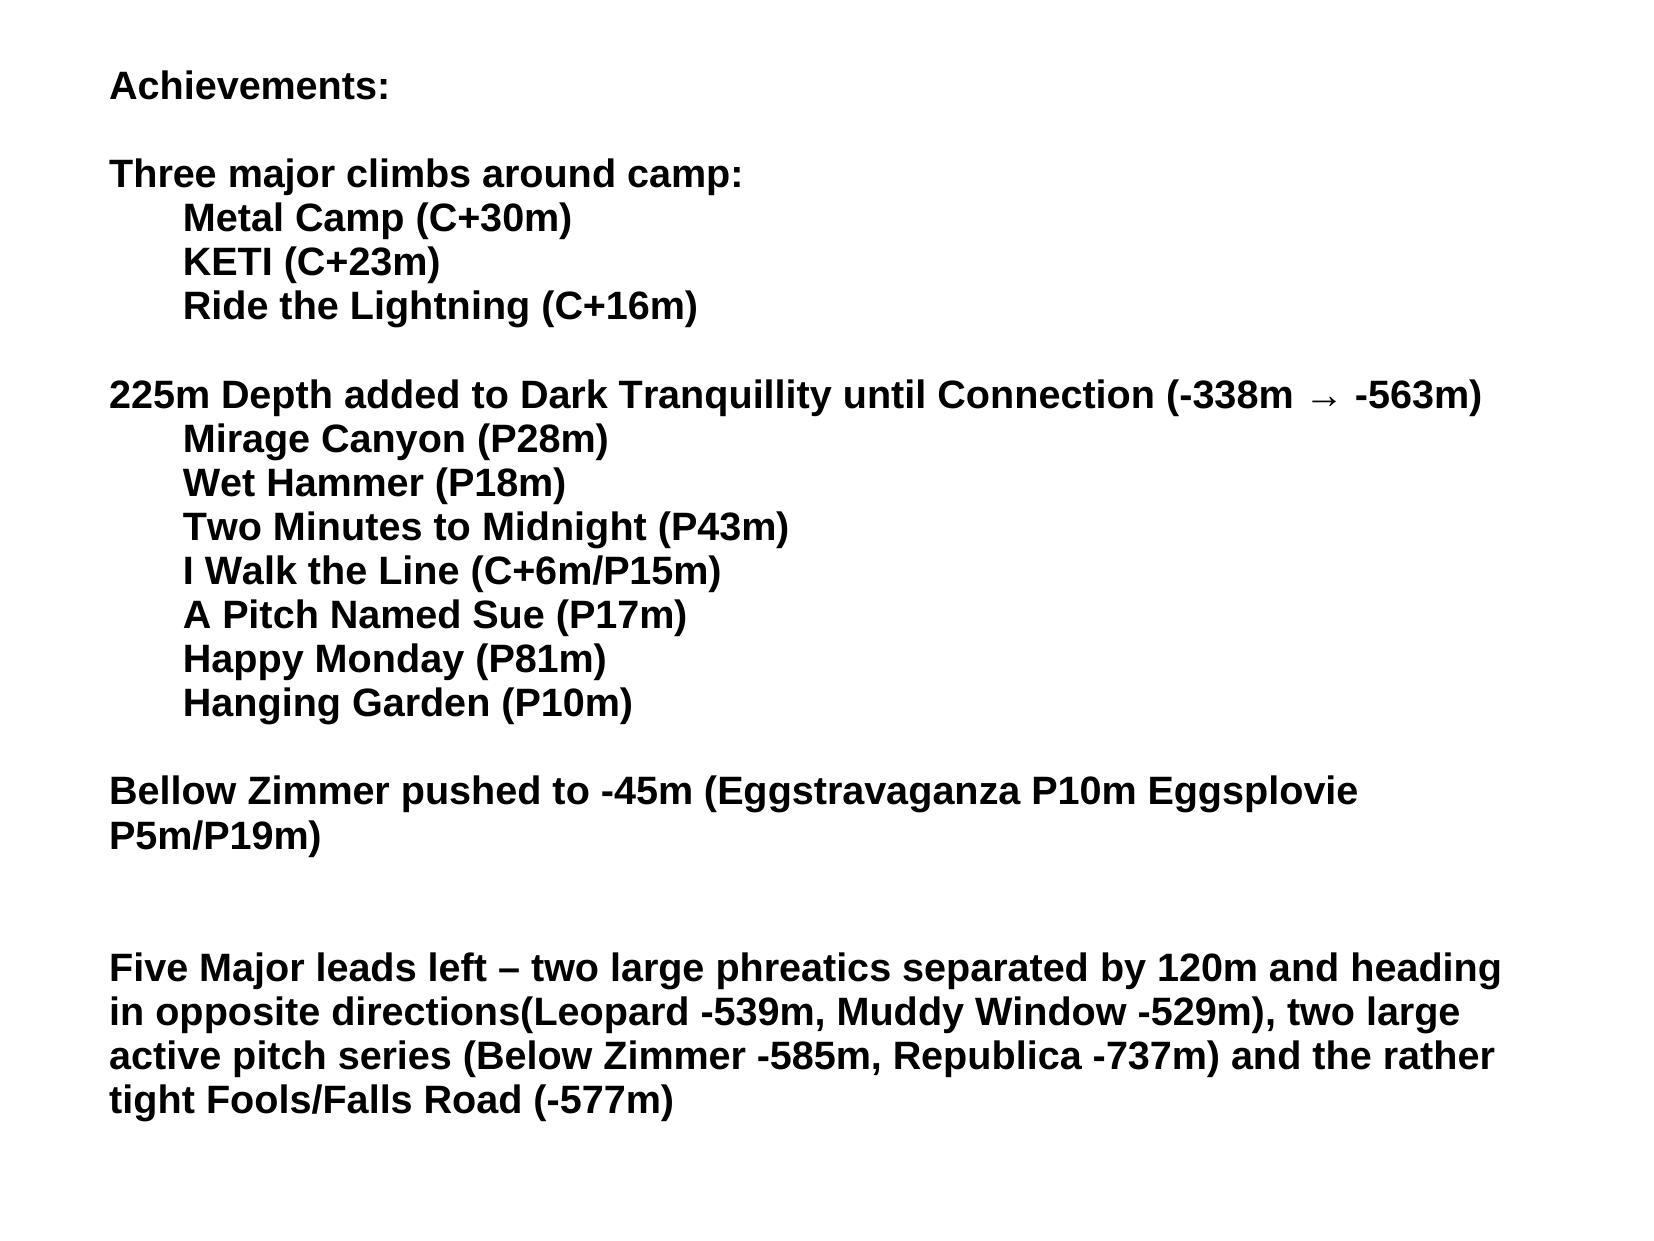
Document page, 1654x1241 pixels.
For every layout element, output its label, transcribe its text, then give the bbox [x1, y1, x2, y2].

text_box Achievements: Three major climbs around camp: Metal Camp (C+30m) KETI (C+23m) Ride the Lightning (C+16m) 225m Depth added to Dark Tranquillity until Connection (-338m → -563m) Mirage Canyon (P28m) Wet Hammer (P18m) Two Minutes to Midnight (P43m) I Walk the Line (C+6m/P15m) A Pitch Named Sue (P17m) Happy Monday (P81m) Hanging Garden (P10m) Bellow Zimmer pushed to -45m (Eggstravaganza P10m Eggsplovie P5m/P19m) Five Major leads left – two large phreatics separated by 120m and heading in opposite directions(Leopard -539m, Muddy Window -529m), two large active pitch series (Below Zimmer -585m, Republica -737m) and the rather tight Fools/Falls Road (-577m) [94, 56, 1541, 1131]
